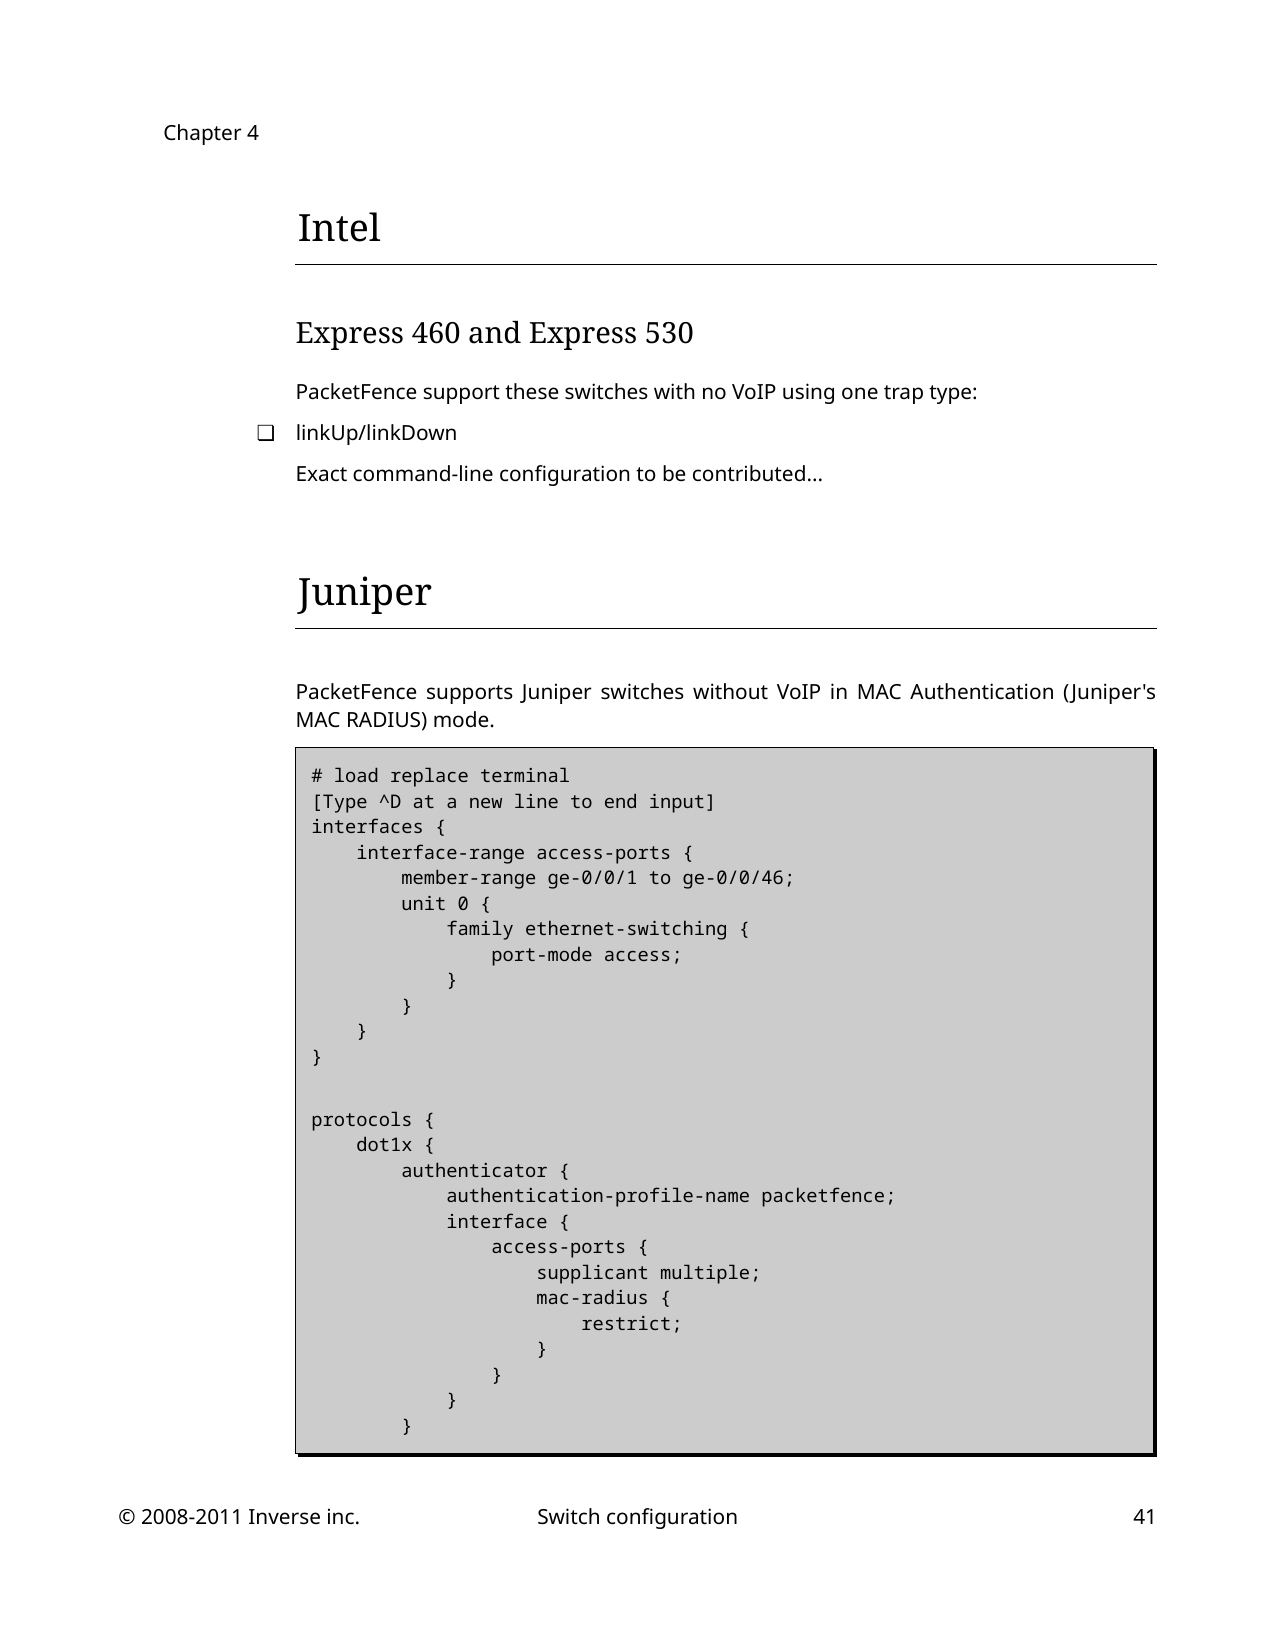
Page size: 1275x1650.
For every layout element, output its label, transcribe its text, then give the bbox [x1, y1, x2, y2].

text # load replace terminal [Type ^D at a new line to end input] interfaces { interface-range access-ports { member-range ge-0/0/1 to ge-0/0/46; unit 0 { family ethernet-switching { port-mode access; } } } } [296, 748, 1153, 1059]
subtitle Express 460 and Express 530 [295, 312, 1157, 352]
text PacketFence supports Juniper switches without VoIP in MAC Authentication (Juniper's MAC RADIUS) mode. [295, 677, 1157, 734]
text protocols { dot1x { authenticator { authentication-profile-name packetfence; interface { access-ports { supplicant multiple; mac-radius { restrict; } } } } [296, 1090, 1153, 1453]
list ❏ linkUp/linkDown [256, 418, 1157, 446]
text PacketFence support these switches with no VoIP using one trap type: [295, 377, 1157, 405]
subtitle Intel [295, 201, 1157, 264]
subtitle Juniper [295, 566, 1157, 628]
text Exact command-line configuration to be contributed... [295, 459, 1157, 487]
